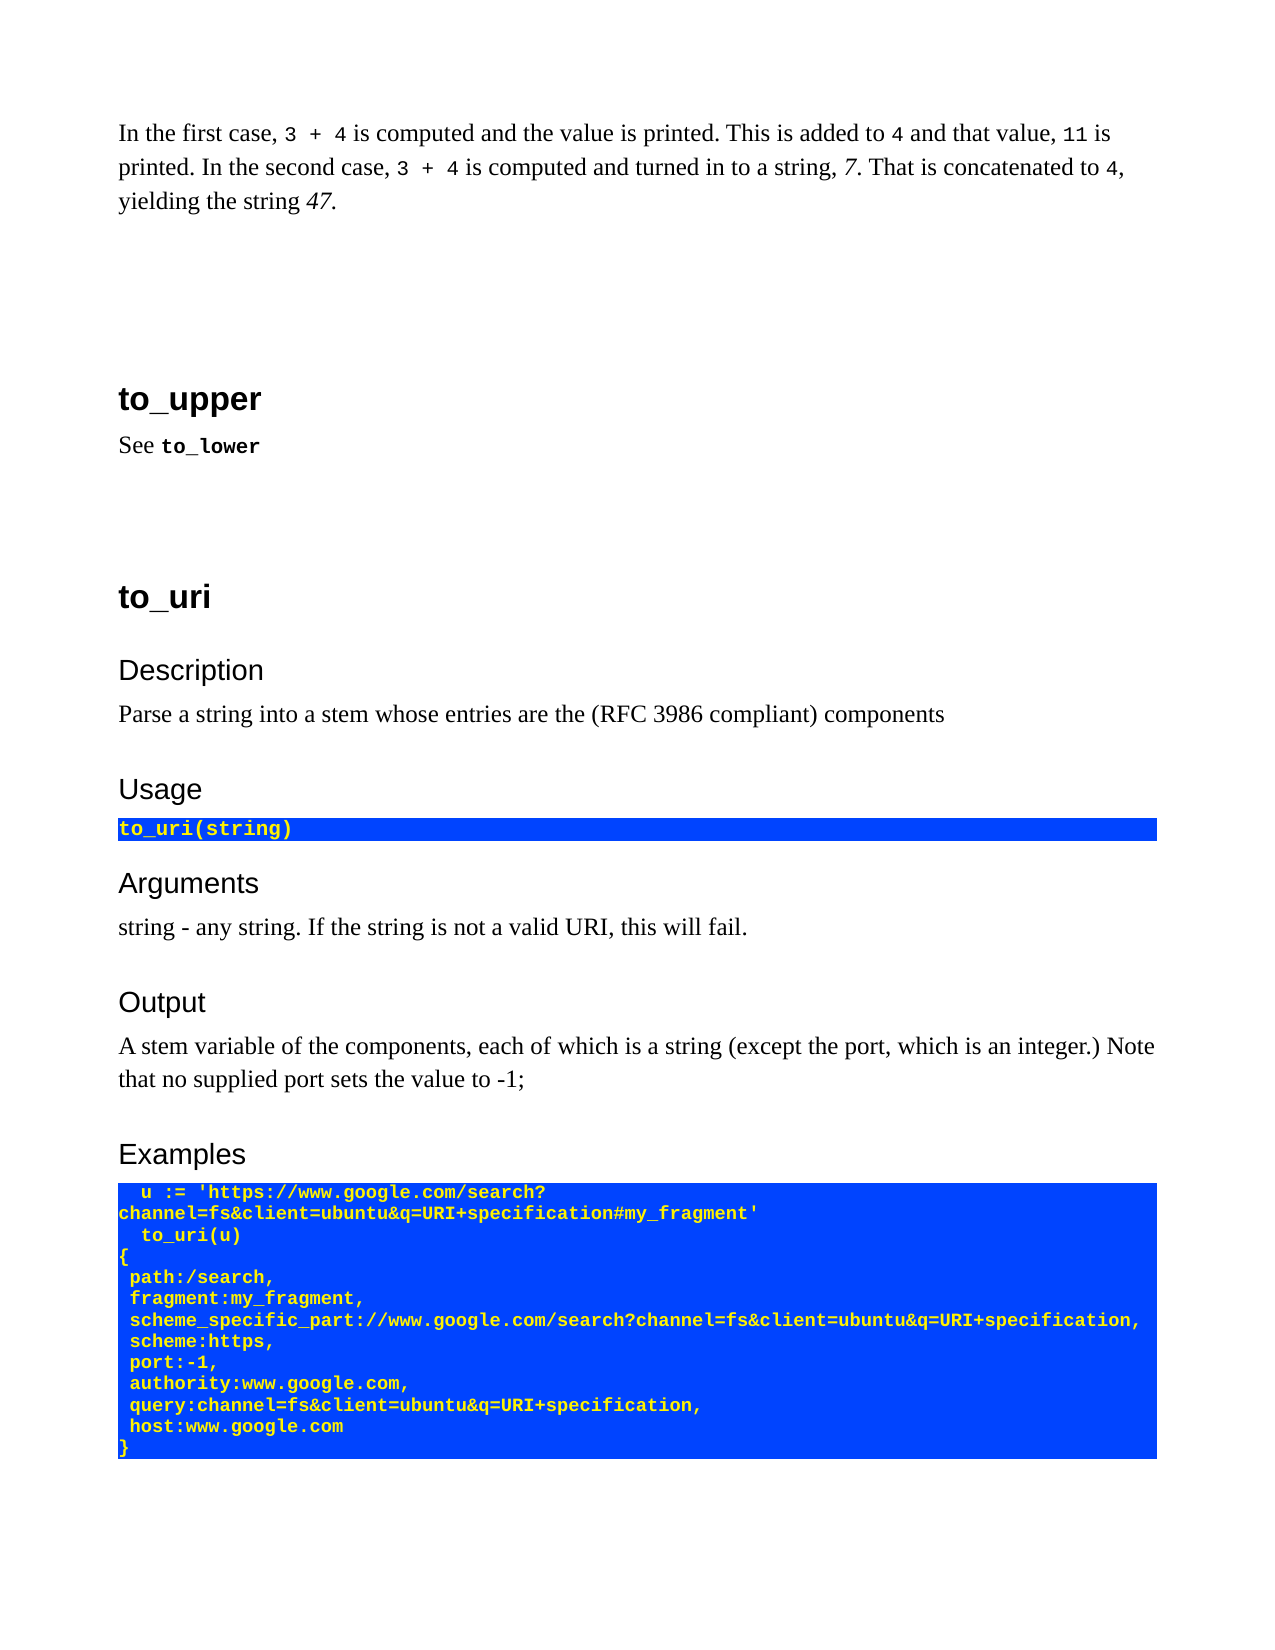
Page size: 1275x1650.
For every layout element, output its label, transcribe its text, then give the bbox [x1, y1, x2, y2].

text to_uri(string) [118, 818, 1157, 841]
subtitle Usage [118, 772, 1157, 805]
text authority:www.google.com, [118, 1374, 1157, 1395]
text Parse a string into a stem whose entries are the (RFC 3986 compliant) components [118, 699, 1157, 728]
subtitle Output [118, 985, 1157, 1019]
subtitle to_upper [118, 302, 1157, 418]
text In the first case, 3 + 4 is computed and the value is printed. This is added to 4 and that value, 11 is printed. In the second case, 3 + 4 is computed and turned in to a string, 7. That is concatenated to 4, yielding the string 47. [118, 118, 1157, 214]
text host:www.google.com [118, 1417, 1157, 1438]
subtitle Description [118, 653, 1157, 687]
text { [118, 1247, 1157, 1268]
text path:/search, [118, 1268, 1157, 1289]
text u := 'https://www.google.com/search?channel=fs&client=ubuntu&q=URI+specification#my_fragment' [118, 1183, 1157, 1225]
text fragment:my_fragment, [118, 1289, 1157, 1310]
text query:channel=fs&client=ubuntu&q=URI+specification, [118, 1395, 1157, 1417]
text port:-1, [118, 1353, 1157, 1374]
subtitle Examples [118, 1137, 1157, 1170]
text to_uri(u) [118, 1225, 1157, 1247]
text A stem variable of the components, each of which is a string (except the port, which is an integer.) Note that no supplied port sets the value to -1; [118, 1031, 1157, 1093]
text string - any string. If the string is not a valid URI, this will fail. [118, 912, 1157, 941]
text See to_lower [118, 430, 1157, 460]
text scheme:https, [118, 1332, 1157, 1353]
subtitle Arguments [118, 866, 1157, 900]
subtitle to_uri [118, 500, 1157, 616]
text scheme_specific_part://www.google.com/search?channel=fs&client=ubuntu&q=URI+specification, [118, 1310, 1157, 1332]
text } [118, 1438, 1157, 1459]
